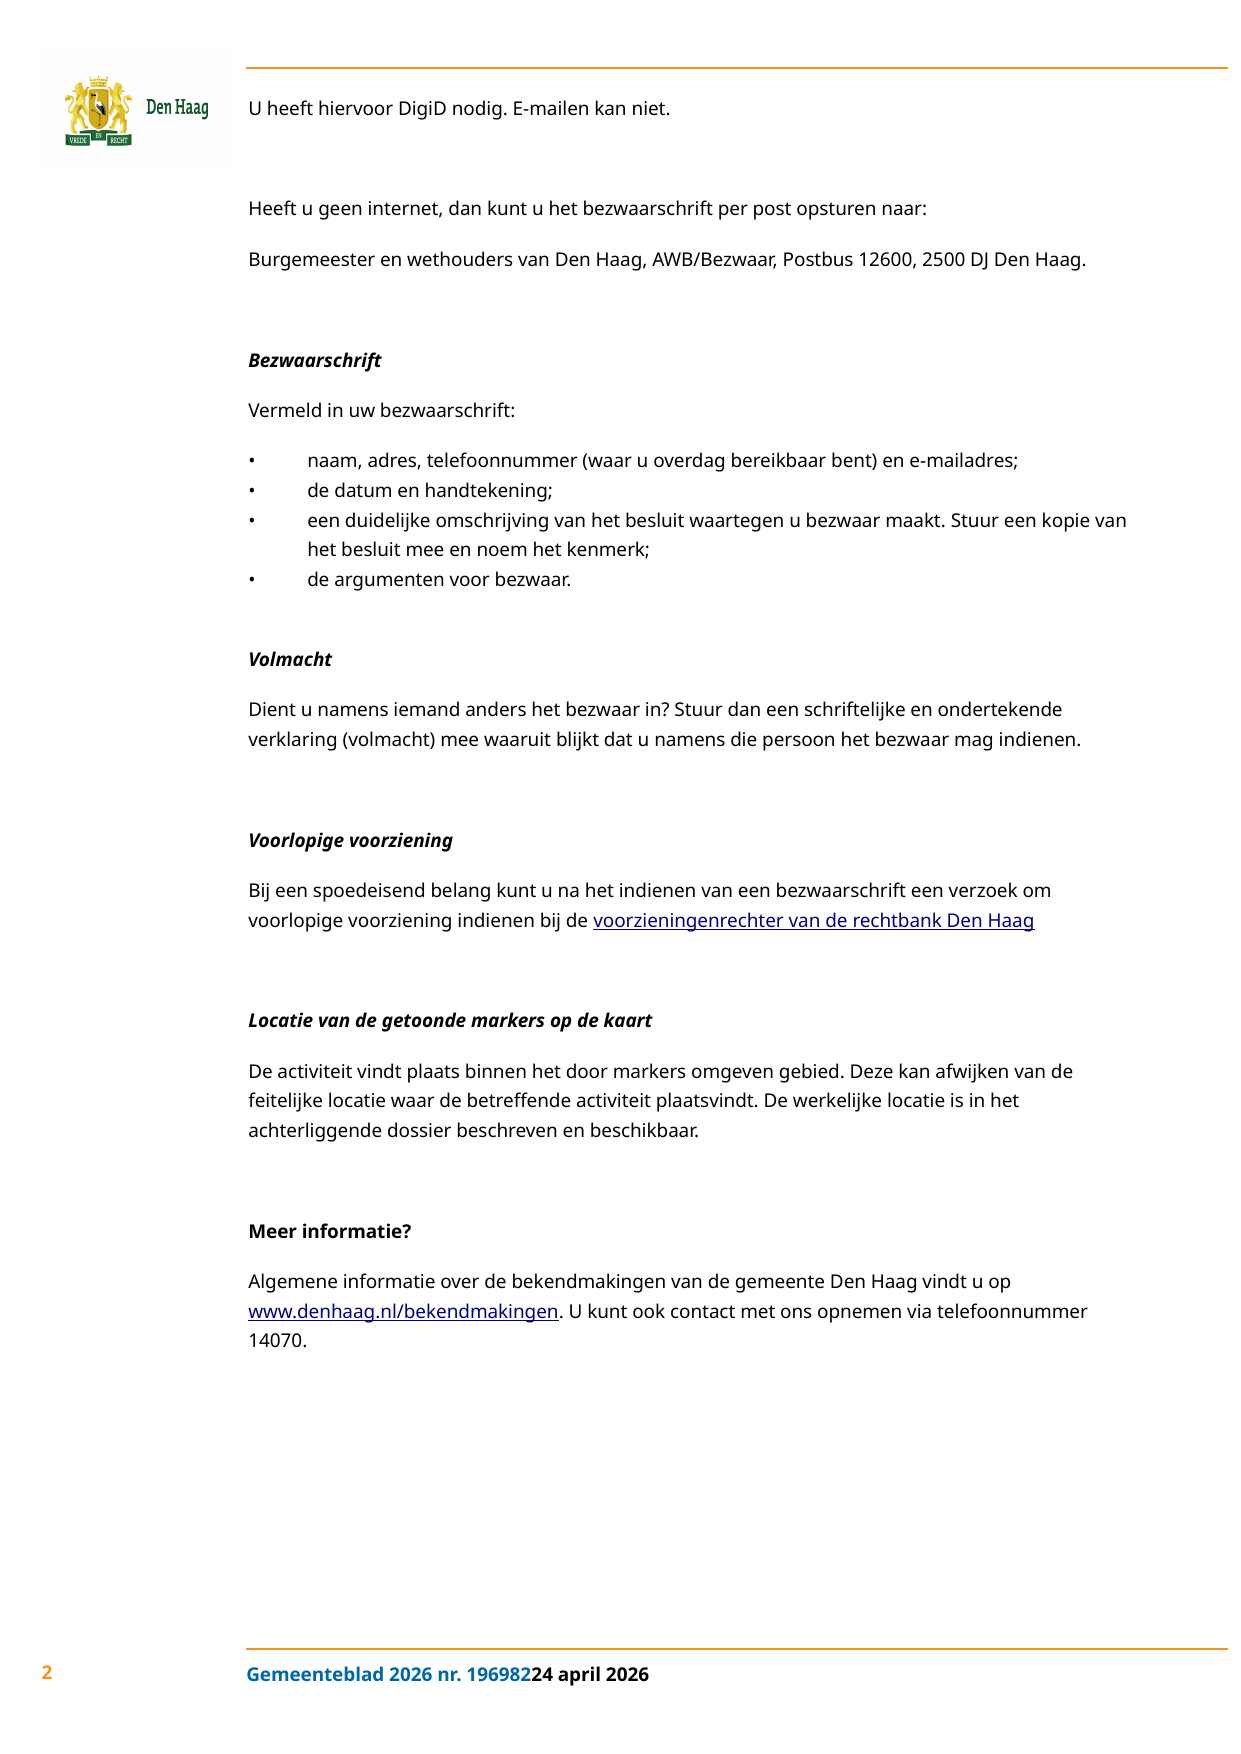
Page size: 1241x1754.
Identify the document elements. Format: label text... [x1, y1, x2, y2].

list naam, adres, telefoonnummer (waar u overdag bereikbaar bent) en e-mailadres; [248, 448, 1152, 473]
list een duidelijke omschrijving van het besluit waartegen u bezwaar maakt. Stuur een kopie van het besluit mee en noem het kenmerk; [248, 507, 1152, 562]
list de datum en handtekening; [248, 477, 1152, 503]
text Vermeld in uw bezwaarschrift: [248, 397, 1152, 423]
text De activiteit vindt plaats binnen het door markers omgeven gebied. Deze kan afwijken van de feitelijke locatie waar de betreffende activiteit plaatsvindt. De werkelijke locatie is in het achterliggende dossier beschreven en beschikbaar. [248, 1058, 1152, 1143]
text Dient u namens iemand anders het bezwaar in? Stuur dan een schriftelijke en ondertekende verklaring (volmacht) mee waaruit blijkt dat u namens die persoon het bezwaar mag indienen. [248, 696, 1152, 752]
text Burgemeester en wethouders van Den Haag, AWB/Bezwaar, Postbus 12600, 2500 DJ Den Haag. [248, 246, 1152, 272]
text Voorlopige voorziening [248, 827, 1152, 853]
text Bij een spoedeisend belang kunt u na het indienen van een bezwaarschrift een verzoek om voorlopige voorziening indienen bij de voorzieningenrechter van de rechtbank Den Haag [248, 877, 1152, 933]
text Bezwaarschrift [248, 347, 1152, 373]
text Algemene informatie over de bekendmakingen van de gemeente Den Haag vindt u op www.denhaag.nl/bekendmakingen. U kunt ook contact met ons opnemen via telefoonnummer 14070. [248, 1268, 1152, 1353]
text Volmacht [248, 646, 1152, 672]
text Meer informatie? [248, 1218, 1152, 1244]
text U heeft hiervoor DigiD nodig. E-mailen kan niet. [248, 95, 1152, 121]
list de argumenten voor bezwaar. [248, 566, 1152, 592]
picture [41, 47, 231, 172]
text Heeft u geen internet, dan kunt u het bezwaarschrift per post opsturen naar: [248, 196, 1152, 221]
text Locatie van de getoonde markers op de kaart [248, 1008, 1152, 1033]
